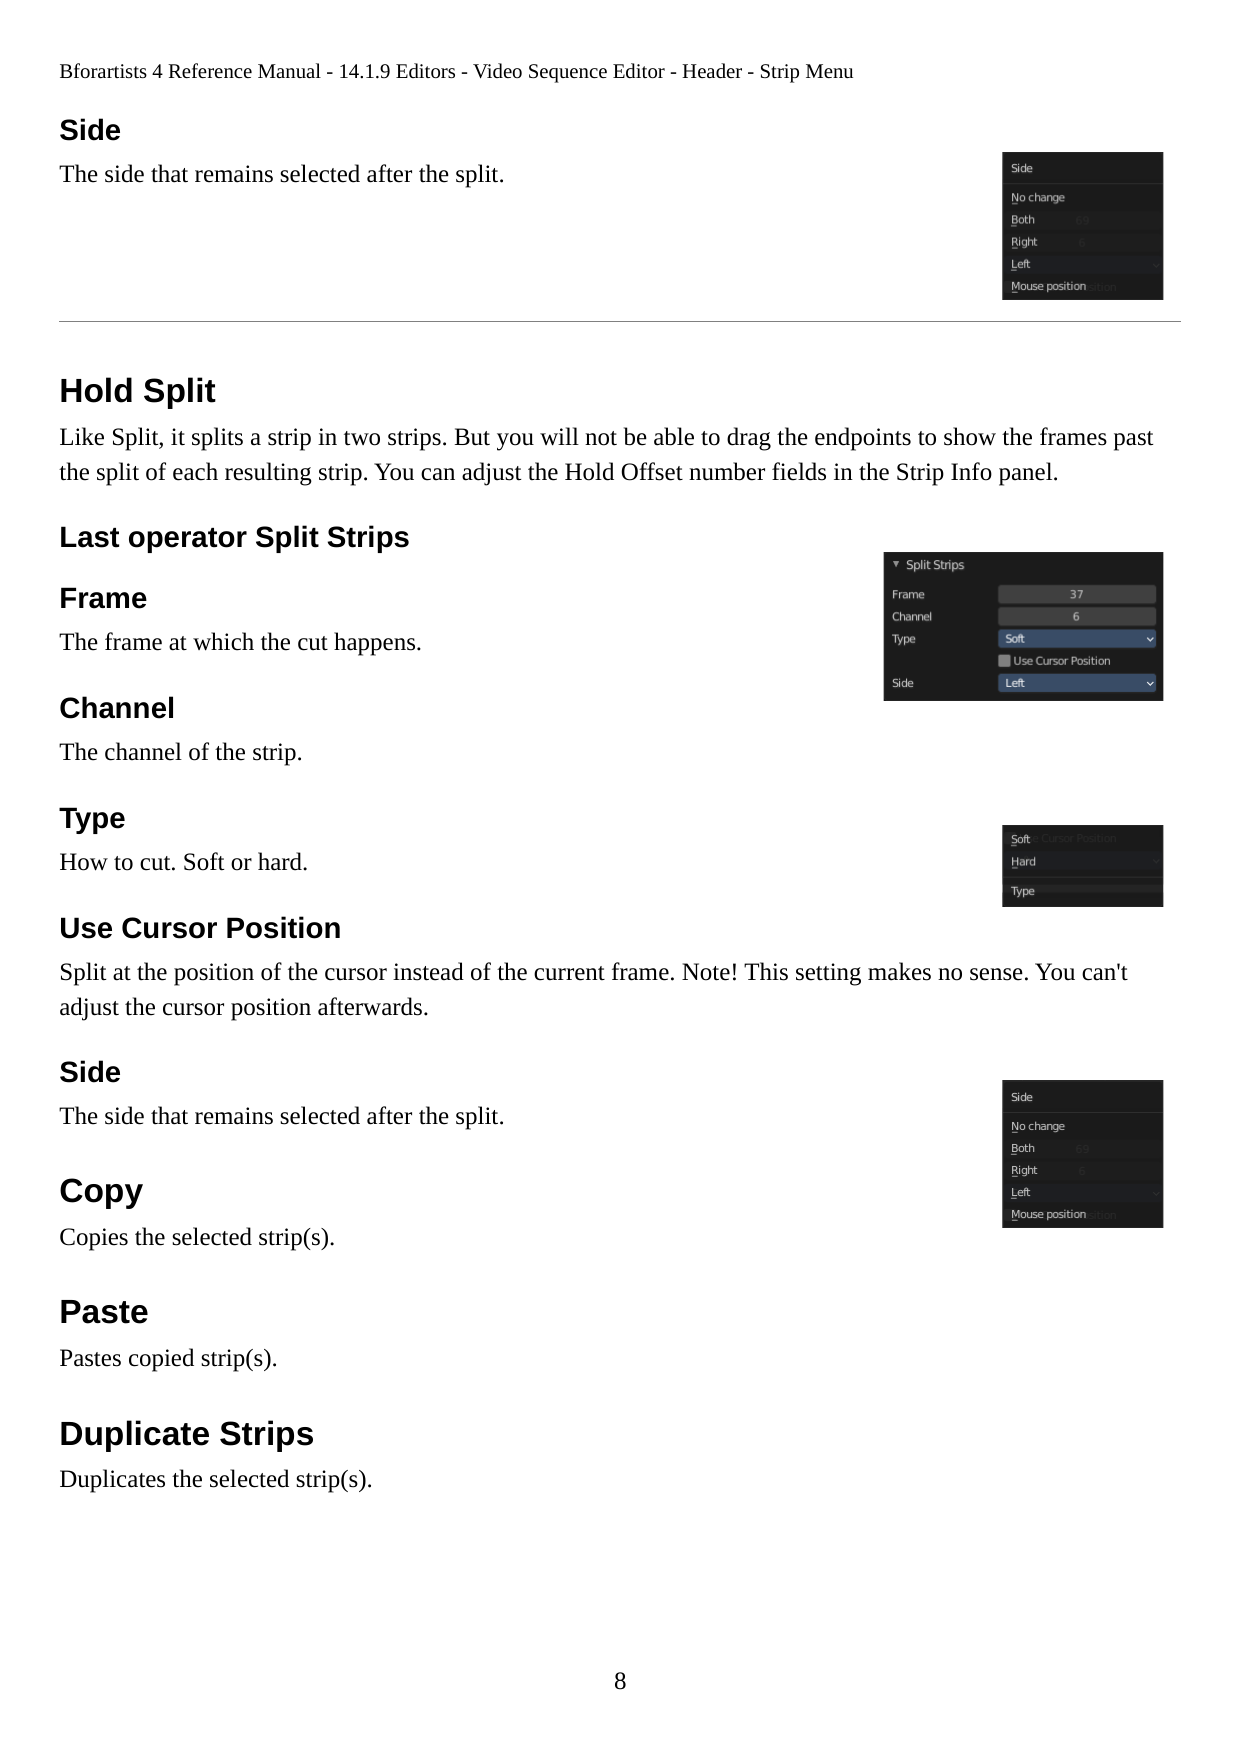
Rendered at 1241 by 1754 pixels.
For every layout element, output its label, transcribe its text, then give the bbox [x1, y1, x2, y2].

subtitle Last operator Split Strips [59, 520, 1181, 554]
text How to cut. Soft or hard. [59, 847, 1002, 876]
subtitle [1164, 1171, 1181, 1210]
subtitle Copy [59, 1171, 1002, 1210]
subtitle Frame [59, 581, 883, 615]
text Split at the position of the cursor instead of the current frame. Note! This setting makes no sense. You can't adjust the cursor position afterwards. [59, 957, 1181, 1020]
subtitle Duplicate Strips [59, 1413, 1181, 1452]
text The side that remains selected after the split. [59, 1101, 1002, 1130]
text The side that remains selected after the split. [59, 159, 1002, 188]
picture [1002, 825, 1164, 907]
subtitle Use Cursor Position [59, 911, 1181, 944]
subtitle [1164, 581, 1181, 615]
text The frame at which the cut happens. [59, 627, 883, 656]
text Pastes copied strip(s). [59, 1343, 1181, 1372]
picture [1002, 1080, 1164, 1228]
text Duplicates the selected strip(s). [59, 1464, 1181, 1493]
subtitle Side [59, 113, 1181, 146]
subtitle Hold Split [59, 371, 1181, 410]
text Copies the selected strip(s). [59, 1222, 1181, 1251]
picture [1002, 152, 1164, 300]
picture [883, 552, 1164, 701]
subtitle Type [59, 801, 1181, 835]
subtitle Channel [59, 691, 1181, 725]
text The channel of the strip. [59, 737, 1181, 766]
subtitle Side [59, 1055, 1181, 1089]
subtitle Paste [59, 1292, 1181, 1331]
text Like Split, it splits a strip in two strips. But you will not be able to drag the endpoints to show the frames past the split of each resulting strip. You can adjust the Hold Offset number fields in the Strip Info panel. [59, 422, 1181, 485]
